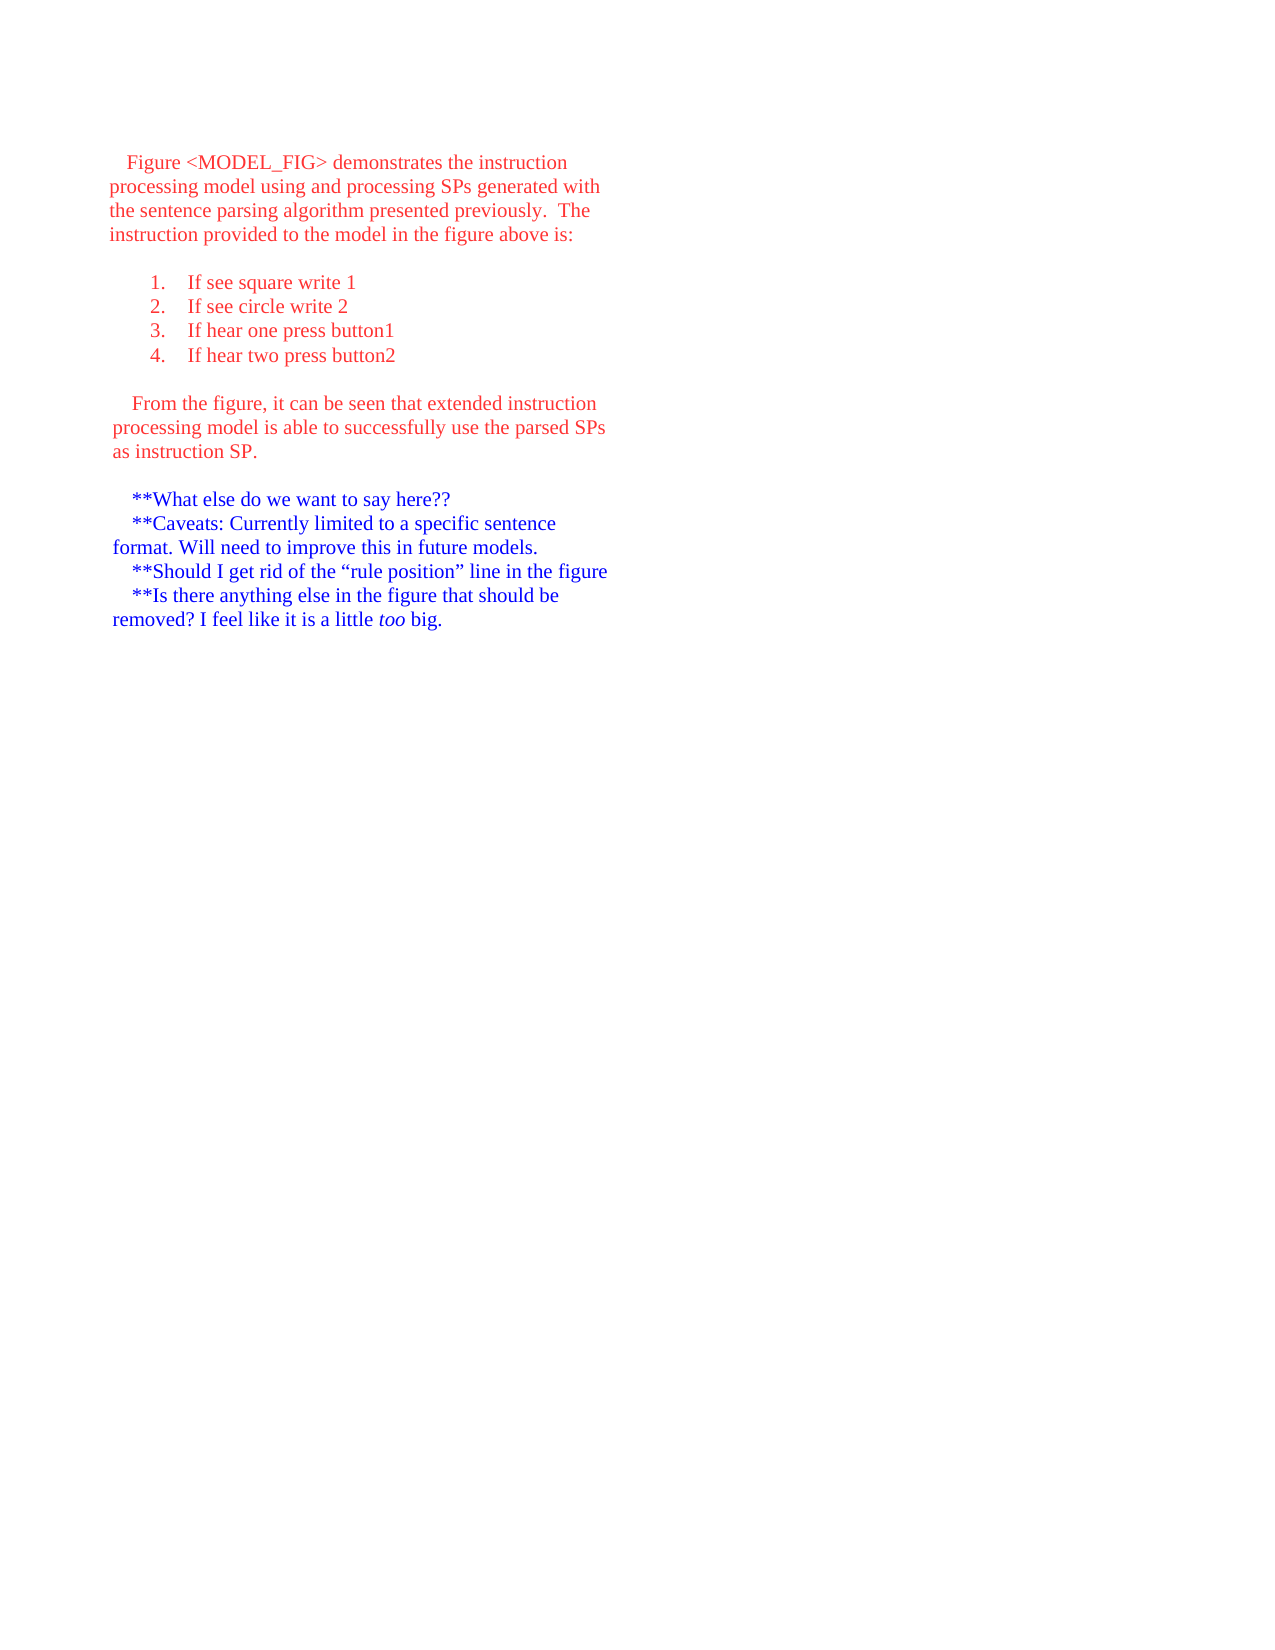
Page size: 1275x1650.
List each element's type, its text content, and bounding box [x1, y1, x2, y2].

list If hear two press button2 [150, 342, 619, 367]
text **Is there anything else in the figure that should be removed? I feel like it is a little too big. [112, 583, 619, 631]
text Figure <MODEL_FIG> demonstrates the instruction processing model using and processing SPs generated with the sentence parsing algorithm presented previously. The instruction provided to the model in the figure above is: [109, 150, 619, 246]
list If hear one press button1 [150, 318, 619, 342]
list If see circle write 2 [150, 294, 619, 318]
list If see square write 1 [150, 270, 619, 294]
text From the figure, it can be seen that extended instruction processing model is able to successfully use the parsed SPs as instruction SP. [112, 391, 619, 463]
text **What else do we want to say here?? [112, 487, 619, 511]
text **Should I get rid of the “rule position” line in the figure [112, 559, 619, 583]
text **Caveats: Currently limited to a specific sentence format. Will need to improve this in future models. [112, 511, 619, 559]
